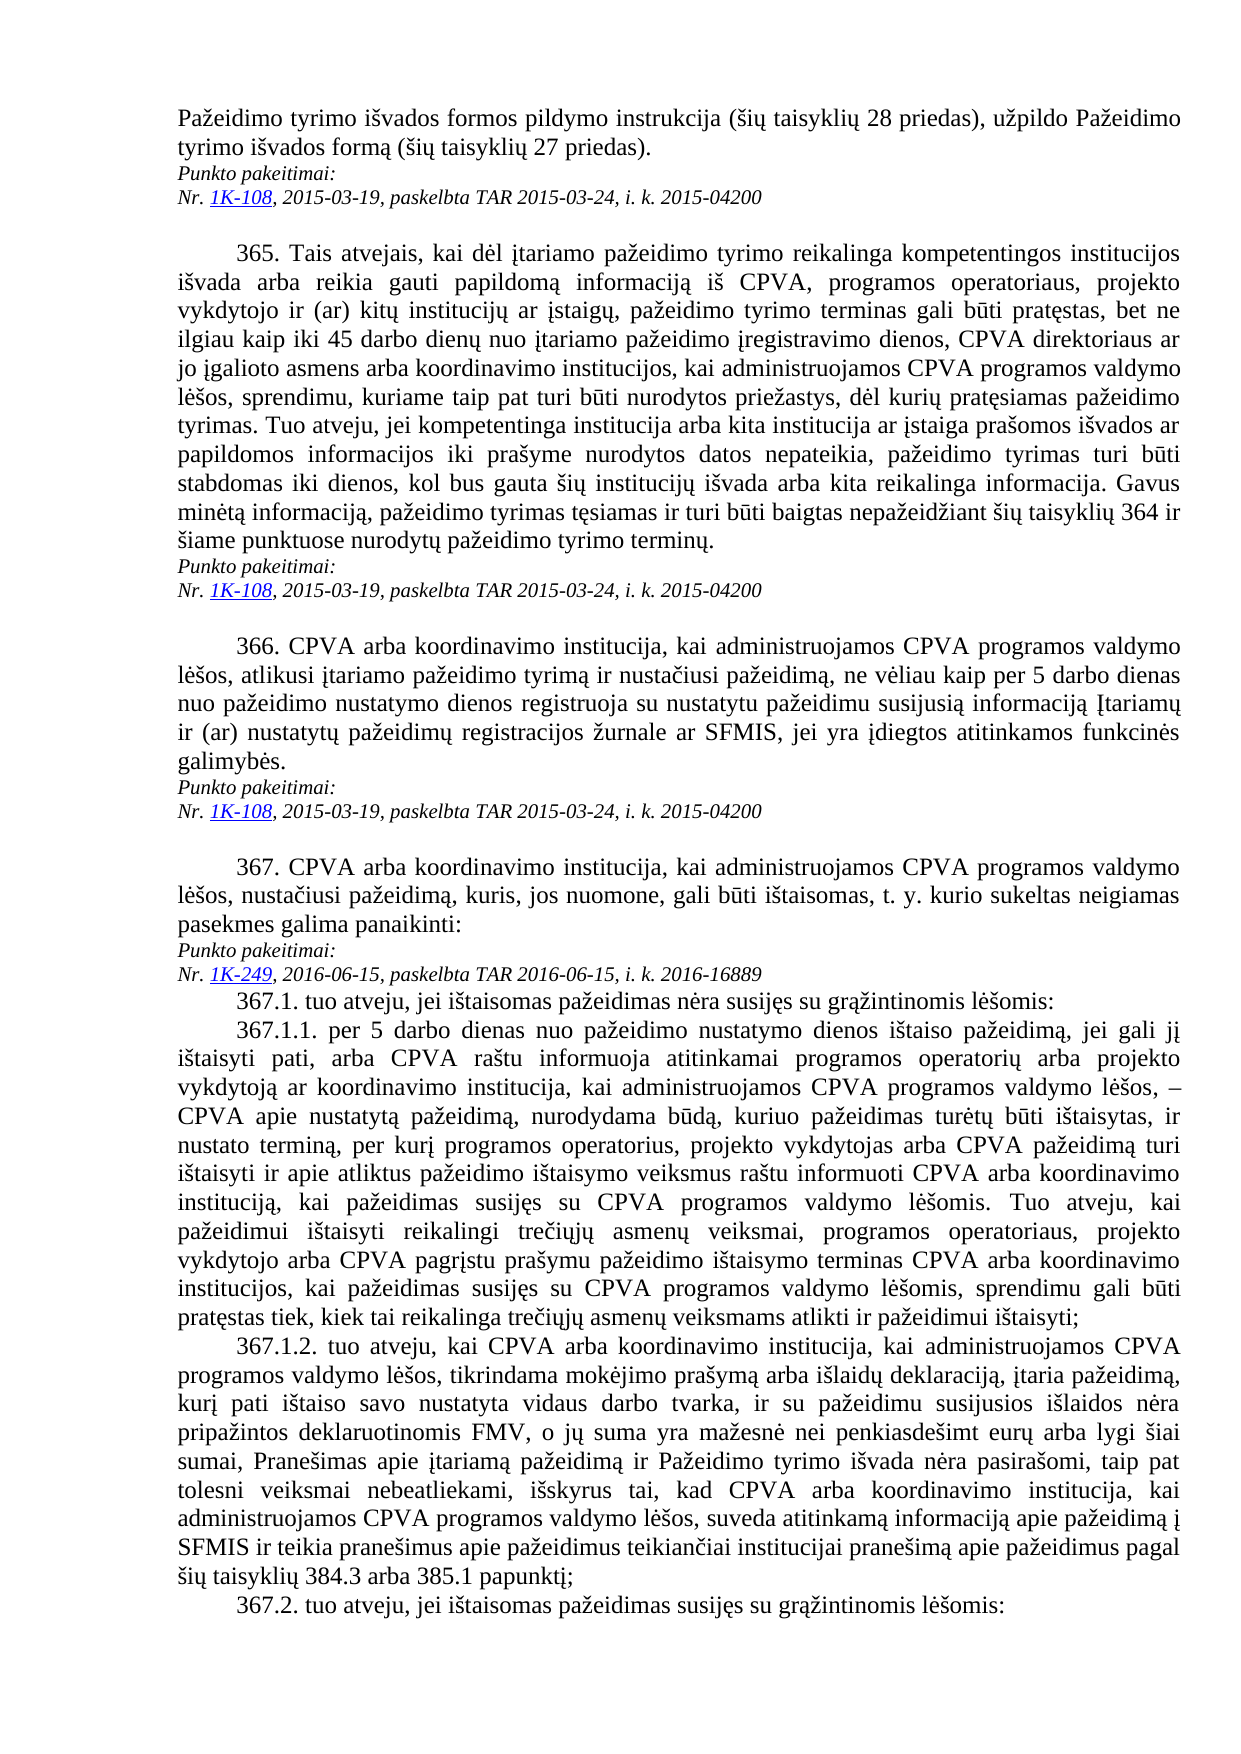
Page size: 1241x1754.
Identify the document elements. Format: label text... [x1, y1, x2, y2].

text Punkto pakeitimai: [177, 775, 1181, 799]
text Nr. 1K-108, 2015-03-19, paskelbta TAR 2015-03-24, i. k. 2015-04200 [177, 578, 1181, 602]
text Nr. 1K-249, 2016-06-15, paskelbta TAR 2016-06-15, i. k. 2016-16889 [177, 962, 1181, 986]
text Pažeidimo tyrimo išvados formos pildymo instrukcija (šių taisyklių 28 priedas), užpildo Pažeidimo tyrimo išvados formą (šių taisyklių 27 priedas). [177, 103, 1181, 161]
text 366. CPVA arba koordinavimo institucija, kai administruojamos CPVA programos valdymo lėšos, atlikusi įtariamo pažeidimo tyrimą ir nustačiusi pažeidimą, ne vėliau kaip per 5 darbo dienas nuo pažeidimo nustatymo dienos registruoja su nustatytu pažeidimu susijusią informaciją Įtariamų ir (ar) nustatytų pažeidimų registracijos žurnale ar SFMIS, jei yra įdiegtos atitinkamos funkcinės galimybės. [177, 631, 1181, 775]
text Nr. 1K-108, 2015-03-19, paskelbta TAR 2015-03-24, i. k. 2015-04200 [177, 799, 1181, 823]
text Nr. 1K-108, 2015-03-19, paskelbta TAR 2015-03-24, i. k. 2015-04200 [177, 185, 1181, 209]
text 367.2. tuo atveju, jei ištaisomas pažeidimas susijęs su grąžintinomis lėšomis: [177, 1590, 1181, 1618]
text Punkto pakeitimai: [177, 938, 1181, 962]
text Punkto pakeitimai: [177, 554, 1181, 578]
text 367. CPVA arba koordinavimo institucija, kai administruojamos CPVA programos valdymo lėšos, nustačiusi pažeidimą, kuris, jos nuomone, gali būti ištaisomas, t. y. kurio sukeltas neigiamas pasekmes galima panaikinti: [177, 852, 1181, 938]
text Punkto pakeitimai: [177, 161, 1181, 185]
text 367.1. tuo atveju, jei ištaisomas pažeidimas nėra susijęs su grąžintinomis lėšomis: [177, 986, 1181, 1015]
text 367.1.2. tuo atveju, kai CPVA arba koordinavimo institucija, kai administruojamos CPVA programos valdymo lėšos, tikrindama mokėjimo prašymą arba išlaidų deklaraciją, įtaria pažeidimą, kurį pati ištaiso savo nustatyta vidaus darbo tvarka, ir su pažeidimu susijusios išlaidos nėra pripažintos deklaruotinomis FMV, o jų suma yra mažesnė nei penkiasdešimt eurų arba lygi šiai sumai, Pranešimas apie įtariamą pažeidimą ir Pažeidimo tyrimo išvada nėra pasirašomi, taip pat tolesni veiksmai nebeatliekami, išskyrus tai, kad CPVA arba koordinavimo institucija, kai administruojamos CPVA programos valdymo lėšos, suveda atitinkamą informaciją apie pažeidimą į SFMIS ir teikia pranešimus apie pažeidimus teikiančiai institucijai pranešimą apie pažeidimus pagal šių taisyklių 384.3 arba 385.1 papunktį; [177, 1331, 1181, 1590]
text 367.1.1. per 5 darbo dienas nuo pažeidimo nustatymo dienos ištaiso pažeidimą, jei gali jį ištaisyti pati, arba CPVA raštu informuoja atitinkamai programos operatorių arba projekto vykdytoją ar koordinavimo institucija, kai administruojamos CPVA programos valdymo lėšos, – CPVA apie nustatytą pažeidimą, nurodydama būdą, kuriuo pažeidimas turėtų būti ištaisytas, ir nustato terminą, per kurį programos operatorius, projekto vykdytojas arba CPVA pažeidimą turi ištaisyti ir apie atliktus pažeidimo ištaisymo veiksmus raštu informuoti CPVA arba koordinavimo instituciją, kai pažeidimas susijęs su CPVA programos valdymo lėšomis. Tuo atveju, kai pažeidimui ištaisyti reikalingi trečiųjų asmenų veiksmai, programos operatoriaus, projekto vykdytojo arba CPVA pagrįstu prašymu pažeidimo ištaisymo terminas CPVA arba koordinavimo institucijos, kai pažeidimas susijęs su CPVA programos valdymo lėšomis, sprendimu gali būti pratęstas tiek, kiek tai reikalinga trečiųjų asmenų veiksmams atlikti ir pažeidimui ištaisyti; [177, 1015, 1181, 1331]
text 365. Tais atvejais, kai dėl įtariamo pažeidimo tyrimo reikalinga kompetentingos institucijos išvada arba reikia gauti papildomą informaciją iš CPVA, programos operatoriaus, projekto vykdytojo ir (ar) kitų institucijų ar įstaigų, pažeidimo tyrimo terminas gali būti pratęstas, bet ne ilgiau kaip iki 45 darbo dienų nuo įtariamo pažeidimo įregistravimo dienos, CPVA direktoriaus ar jo įgalioto asmens arba koordinavimo institucijos, kai administruojamos CPVA programos valdymo lėšos, sprendimu, kuriame taip pat turi būti nurodytos priežastys, dėl kurių pratęsiamas pažeidimo tyrimas. Tuo atveju, jei kompetentinga institucija arba kita institucija ar įstaiga prašomos išvados ar papildomos informacijos iki prašyme nurodytos datos nepateikia, pažeidimo tyrimas turi būti stabdomas iki dienos, kol bus gauta šių institucijų išvada arba kita reikalinga informacija. Gavus minėtą informaciją, pažeidimo tyrimas tęsiamas ir turi būti baigtas nepažeidžiant šių taisyklių 364 ir šiame punktuose nurodytų pažeidimo tyrimo terminų. [177, 238, 1181, 554]
